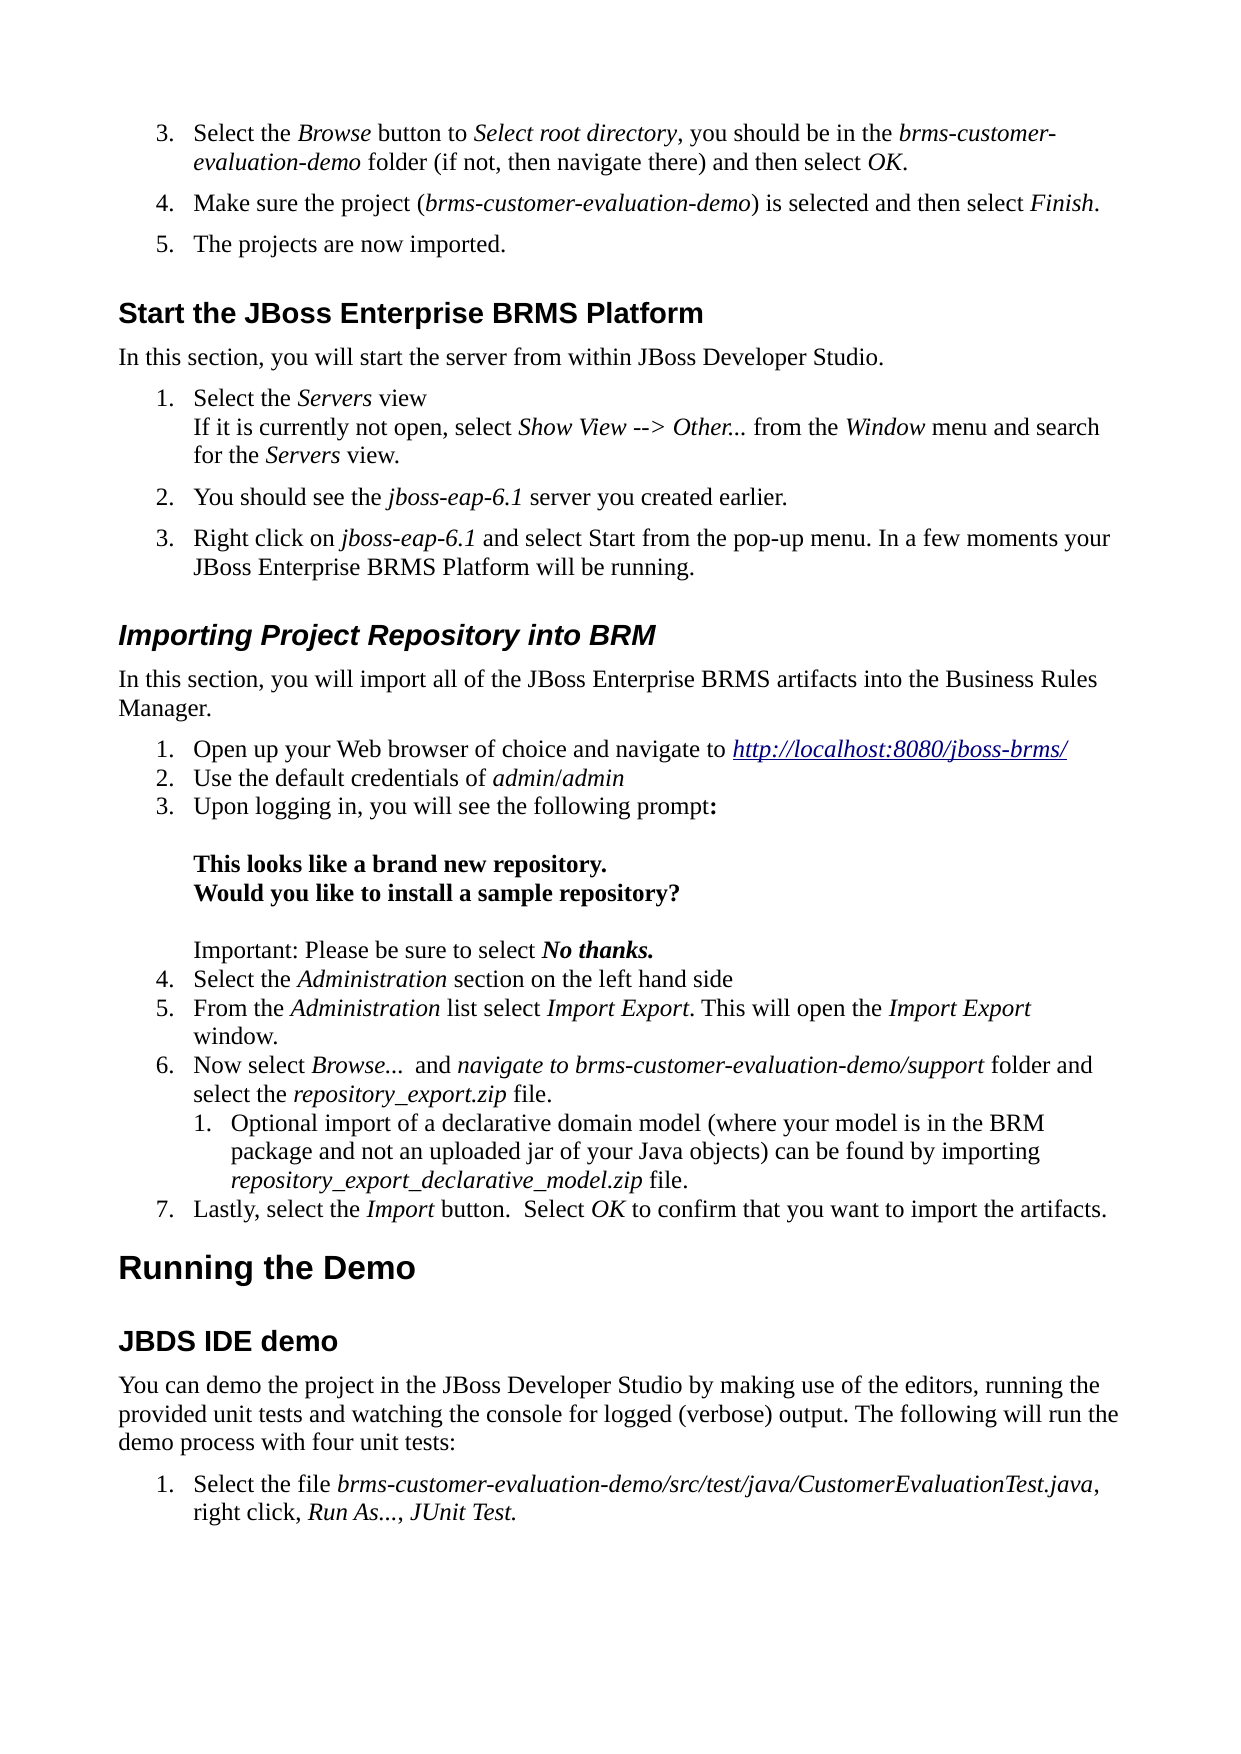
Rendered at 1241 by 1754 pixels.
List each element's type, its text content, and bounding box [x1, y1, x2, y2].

subtitle Start the JBoss Enterprise BRMS Platform [118, 296, 1122, 329]
list Use the default credentials of admin/admin [156, 763, 1122, 791]
list Upon logging in, you will see the following prompt: This looks like a brand new repository. [156, 791, 1122, 878]
subtitle Importing Project Repository into BRM [118, 618, 1122, 651]
list From the Administration list select Import Export. This will open the Import Export window. [156, 993, 1122, 1050]
subtitle Running the Demo [118, 1248, 1122, 1286]
list Optional import of a declarative domain model (where your model is in the BRM package and not an uploaded jar of your Java objects) can be found by importing repository_export_declarative_model.zip file. [193, 1108, 1122, 1194]
list Lastly, select the Import button. Select OK to confirm that you want to import the artifacts. [156, 1194, 1122, 1223]
text You can demo the project in the JBoss Developer Studio by making use of the editors, running the provided unit tests and watching the console for logged (verbose) output. The following will run the demo process with four unit tests: [118, 1370, 1122, 1456]
list Select the Servers view If it is currently not open, select Show View --> Other... from the Window menu and search for the Servers view. [156, 383, 1122, 469]
list Make sure the project (brms-customer-evaluation-demo) is selected and then select Finish. [156, 188, 1122, 217]
list You should see the jboss-eap-6.1 server you created earlier. [156, 482, 1122, 510]
list Select the file brms-customer-evaluation-demo/src/test/java/CustomerEvaluationTest.java, right click, Run As..., JUnit Test. [156, 1469, 1122, 1526]
list Select the Administration section on the left hand side [156, 964, 1122, 993]
list Select the Browse button to Select root directory, you should be in the brms-customer-evaluation-demo folder (if not, then navigate there) and then select OK. [156, 118, 1122, 176]
subtitle JBDS IDE demo [118, 1324, 1122, 1357]
list Would you like to install a sample repository? Important: Please be sure to select No thanks. [156, 878, 1122, 964]
list Open up your Web browser of choice and navigate to http://localhost:8080/jboss-brms/ [156, 734, 1122, 763]
list The projects are now imported. [156, 229, 1122, 258]
text In this section, you will import all of the JBoss Enterprise BRMS artifacts into the Business Rules Manager. [118, 664, 1122, 721]
list Now select Browse... and navigate to brms-customer-evaluation-demo/support folder and select the repository_export.zip file. [156, 1050, 1122, 1108]
text In this section, you will start the server from within JBoss Developer Studio. [118, 342, 1122, 370]
list Right click on jboss-eap-6.1 and select Start from the pop-up menu. In a few moments your JBoss Enterprise BRMS Platform will be running. [156, 523, 1122, 580]
